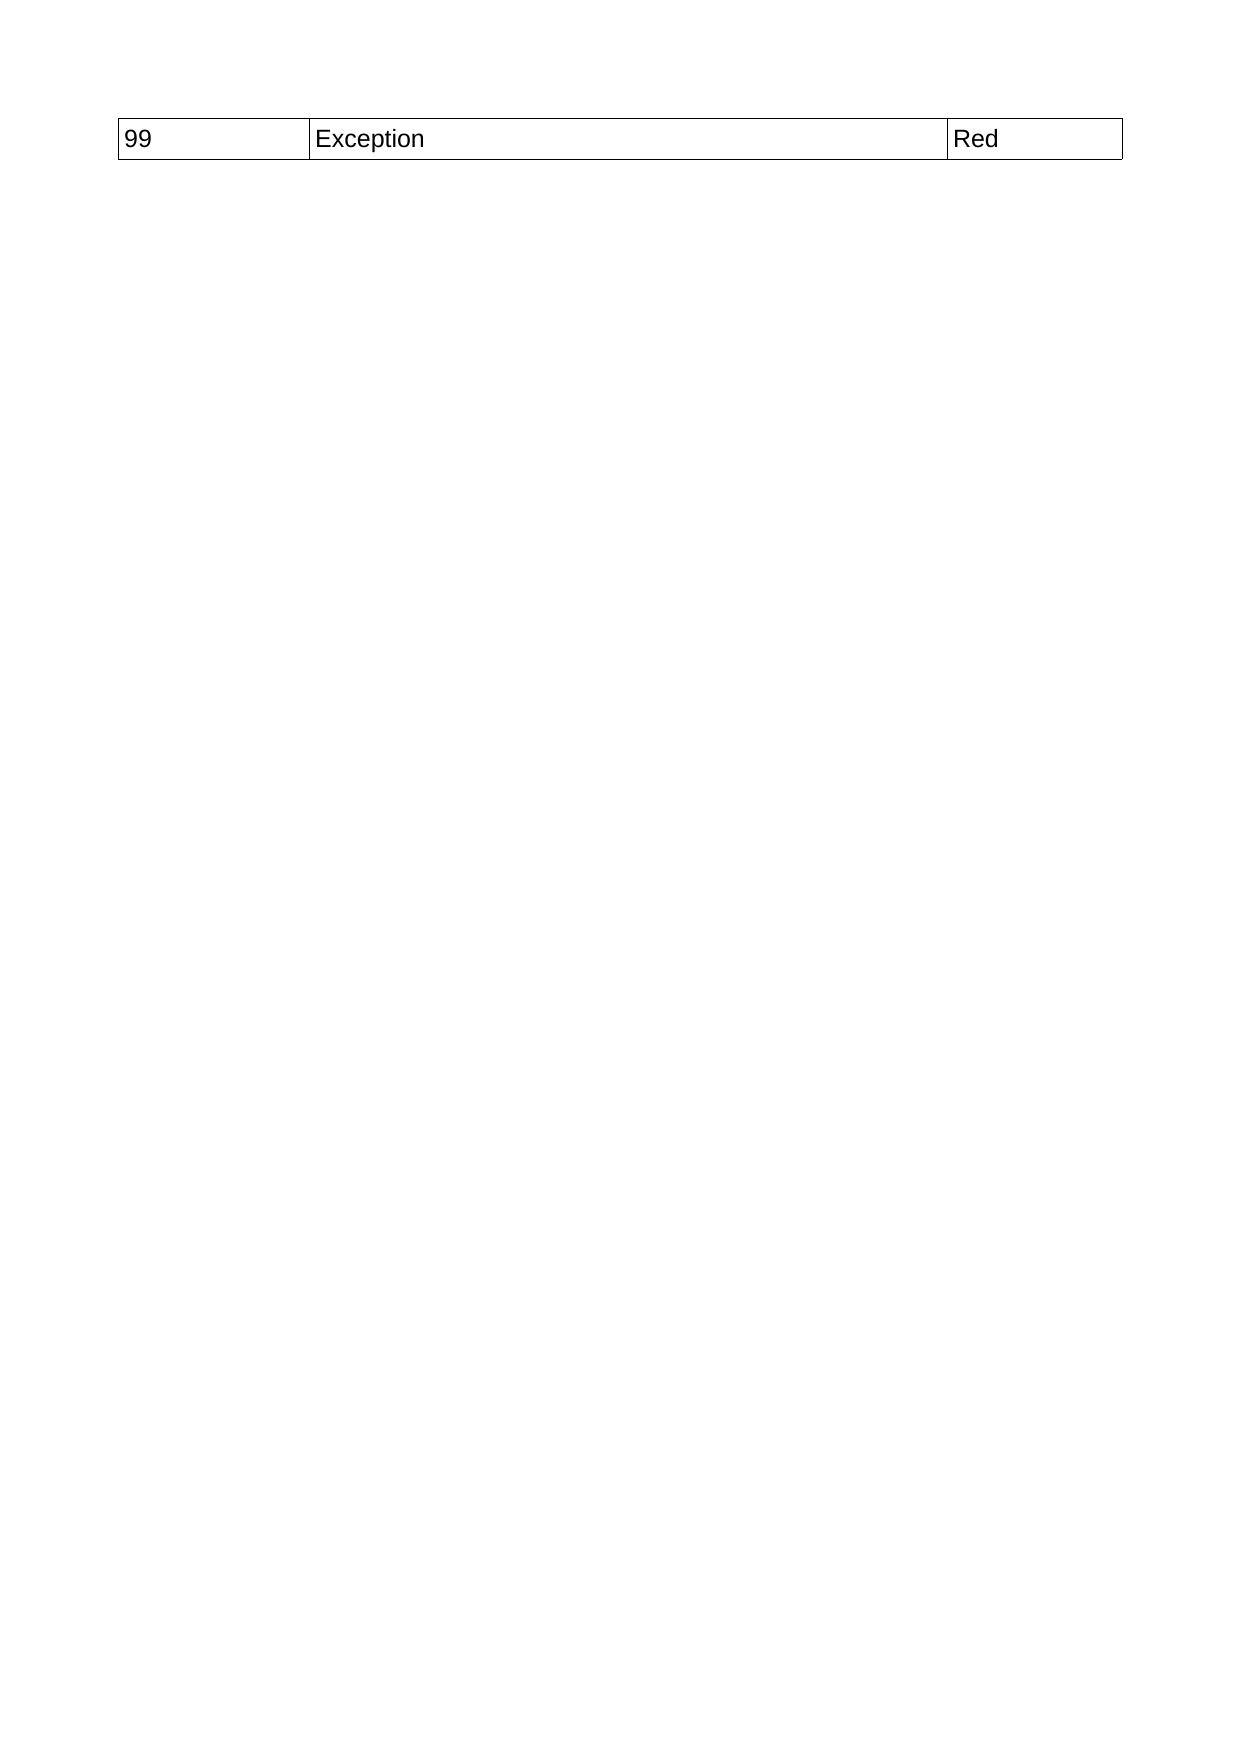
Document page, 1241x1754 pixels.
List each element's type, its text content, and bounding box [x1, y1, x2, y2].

table_cell Exception [310, 119, 947, 158]
table_cell Red [948, 119, 1122, 158]
table_cell 99 [119, 119, 309, 158]
